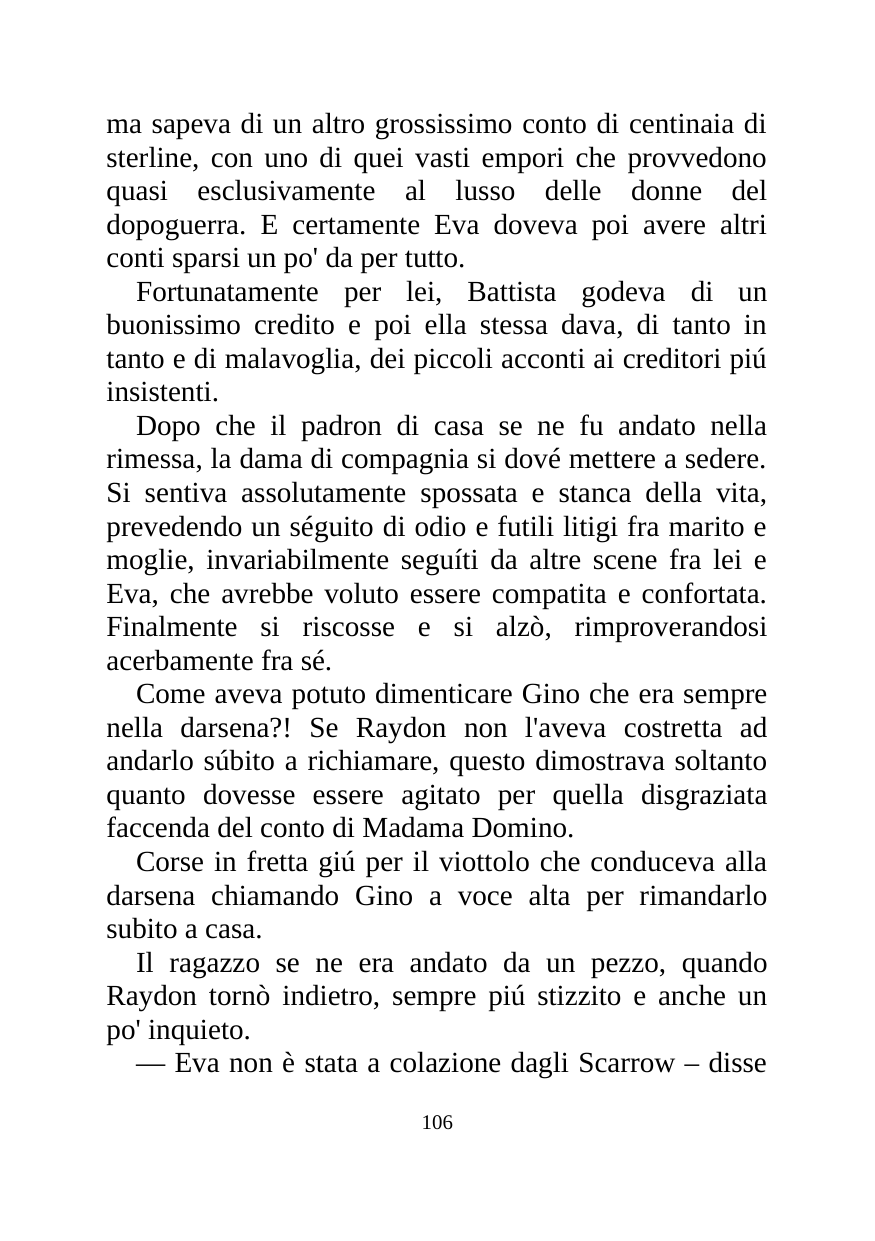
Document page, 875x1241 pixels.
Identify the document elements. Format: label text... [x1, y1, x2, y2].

text Fortunatamente per lei, Battista godeva di un buonissimo credito e poi ella stessa dava, di tanto in tanto e di malavoglia, dei piccoli acconti ai creditori piú insistenti. [106, 274, 768, 408]
text Come aveva potuto dimenticare Gino che era sempre nella darsena?! Se Raydon non l'aveva costretta ad andarlo súbito a richiamare, questo dimostrava soltanto quanto dovesse essere agitato per quella disgraziata faccenda del conto di Madama Domino. [106, 676, 768, 844]
text Dopo che il padron di casa se ne fu andato nella rimessa, la dama di compagnia si dové mettere a sedere. Si sentiva assolutamente spossata e stanca della vita, prevedendo un séguito di odio e futili litigi fra marito e moglie, invariabilmente seguíti da altre scene fra lei e Eva, che avrebbe voluto essere compatita e confortata. Finalmente si riscosse e si alzò, rimproverandosi acerbamente fra sé. [106, 408, 768, 676]
text ma sapeva di un altro grossissimo conto di centinaia di sterline, con uno di quei vasti empori che provvedono quasi esclusivamente al lusso delle donne del dopoguerra. E certamente Eva doveva poi avere altri conti sparsi un po' da per tutto. [106, 106, 768, 274]
text Il ragazzo se ne era andato da un pezzo, quando Raydon tornò indietro, sempre piú stizzito e anche un po' inquieto. [106, 945, 768, 1045]
text — Eva non è stata a colazione dagli Scarrow – disse [106, 1045, 768, 1079]
text Corse in fretta giú per il viottolo che conduceva alla darsena chiamando Gino a voce alta per rimandarlo subito a casa. [106, 844, 768, 945]
